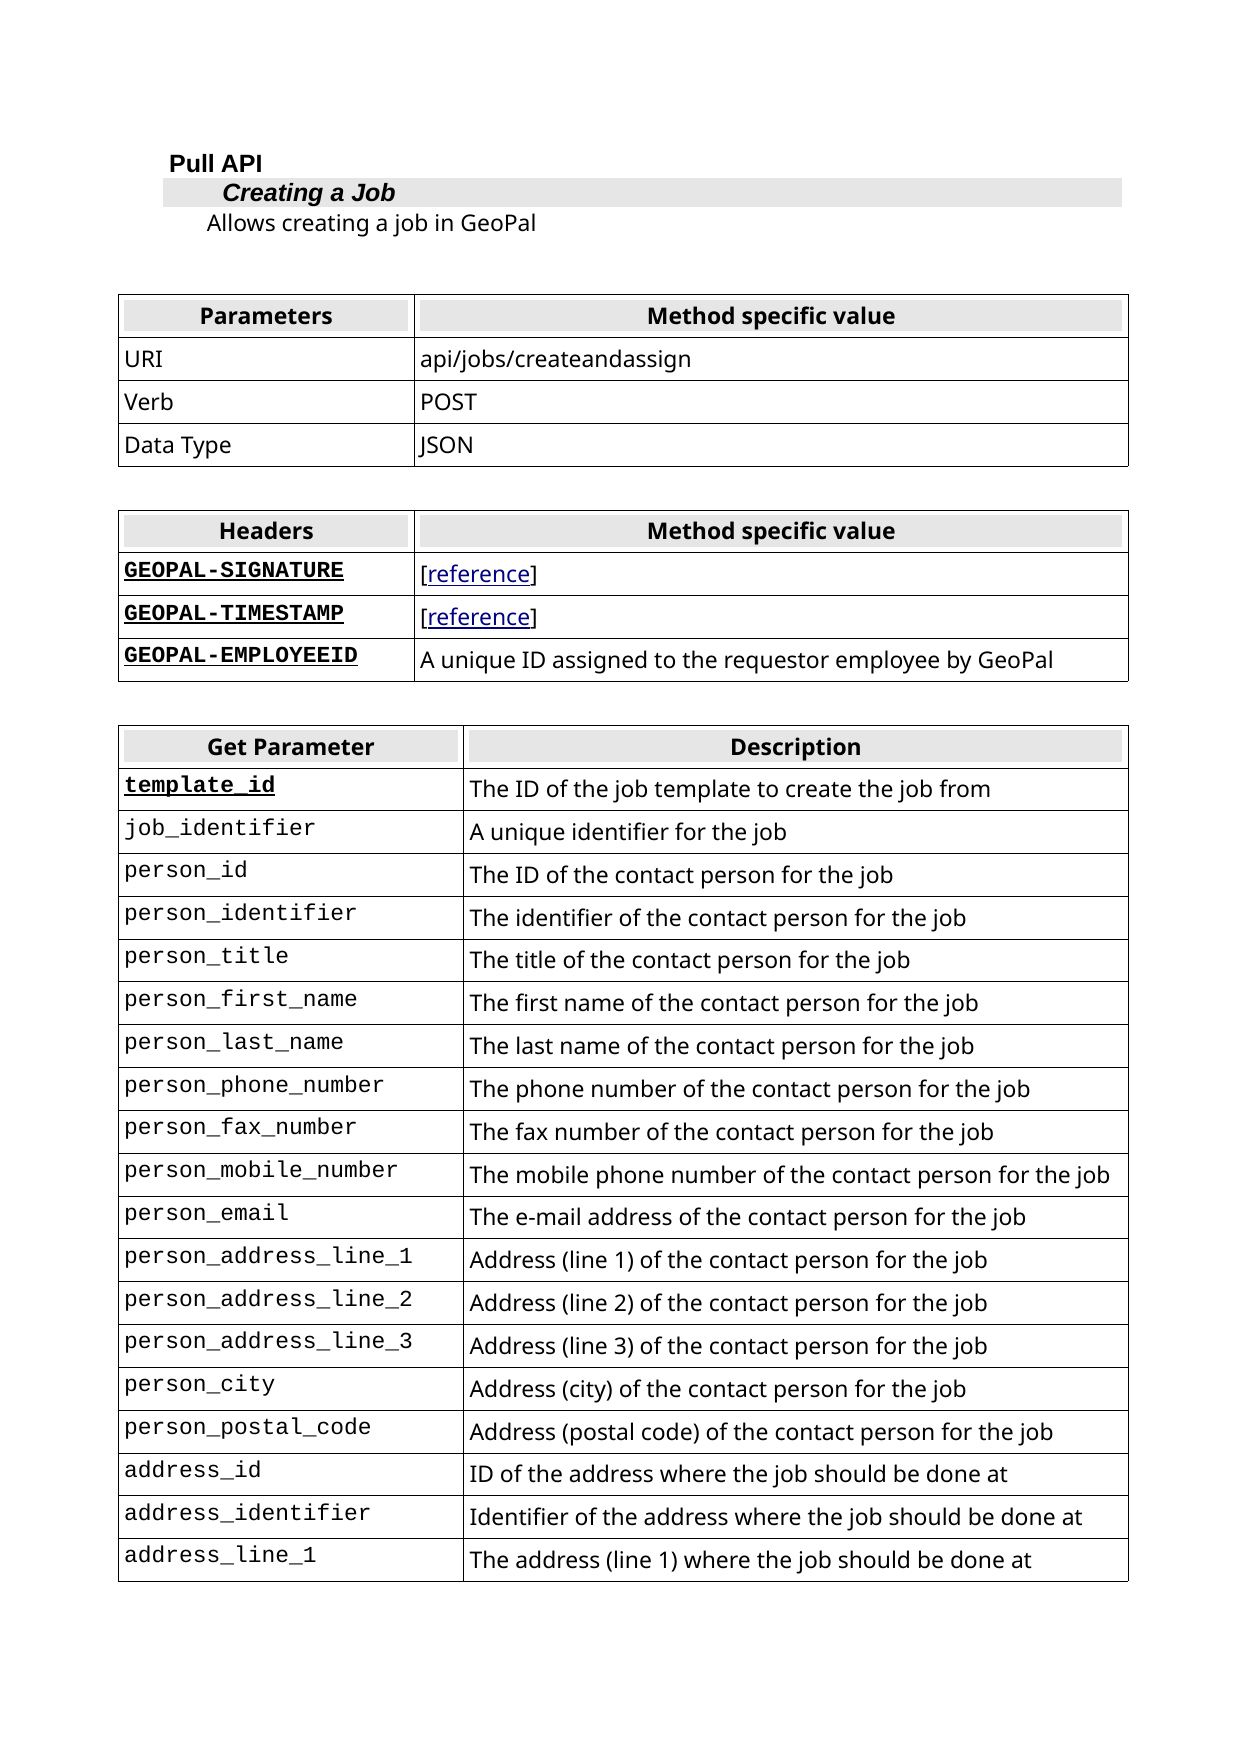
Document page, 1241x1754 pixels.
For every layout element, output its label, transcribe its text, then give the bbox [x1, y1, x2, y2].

table_cell Address (line 2) of the contact person for the job [464, 1282, 1128, 1324]
table_cell api/jobs/createandassign [415, 338, 1128, 380]
table_cell address_id [119, 1454, 463, 1495]
table_cell Data Type [119, 424, 414, 466]
table_cell Address (line 1) of the contact person for the job [464, 1239, 1128, 1281]
table_cell person_email [119, 1197, 463, 1238]
table_cell address_line_1 [119, 1539, 463, 1581]
table_cell The first name of the contact person for the job [464, 982, 1128, 1024]
table_cell job_identifier [119, 811, 463, 853]
table_cell A unique ID assigned to the requestor employee by GeoPal [415, 639, 1128, 681]
table_cell POST [415, 381, 1128, 423]
table_cell person_city [119, 1368, 463, 1409]
table_cell person_address_line_2 [119, 1282, 463, 1324]
table_cell Identifier of the address where the job should be done at [464, 1496, 1128, 1538]
table_cell A unique identifier for the job [464, 811, 1128, 853]
table_cell address_identifier [119, 1496, 463, 1538]
table_cell person_phone_number [119, 1068, 463, 1110]
table_header Get Parameter [119, 726, 463, 767]
table_cell JSON [415, 424, 1128, 466]
table_cell The ID of the contact person for the job [464, 854, 1128, 896]
table_cell person_address_line_3 [119, 1325, 463, 1367]
table_cell GEOPAL-TIMESTAMP [119, 596, 414, 638]
table_cell person_identifier [119, 897, 463, 939]
subtitle Pull API [169, 149, 1122, 178]
table_cell The title of the contact person for the job [464, 940, 1128, 981]
table_cell The address (line 1) where the job should be done at [464, 1539, 1128, 1581]
table_header Method specific value [415, 295, 1128, 337]
table_cell The identifier of the contact person for the job [464, 897, 1128, 939]
table_header Description [464, 726, 1128, 767]
table_cell The phone number of the contact person for the job [464, 1068, 1128, 1110]
table_cell person_address_line_1 [119, 1239, 463, 1281]
subtitle Creating a Job [163, 178, 1122, 207]
table_cell The e-mail address of the contact person for the job [464, 1197, 1128, 1238]
table_cell ID of the address where the job should be done at [464, 1454, 1128, 1495]
table_cell person_last_name [119, 1025, 463, 1067]
table_cell The ID of the job template to create the job from [464, 769, 1128, 810]
table_cell person_first_name [119, 982, 463, 1024]
table_cell Address (city) of the contact person for the job [464, 1368, 1128, 1409]
table_cell URI [119, 338, 414, 380]
table_header Headers [119, 511, 414, 552]
table_cell GEOPAL-EMPLOYEEID [119, 639, 414, 681]
table_cell person_postal_code [119, 1411, 463, 1452]
table_cell template_id [119, 769, 463, 810]
table_cell person_id [119, 854, 463, 896]
text Allows creating a job in GeoPal [118, 207, 1122, 238]
table_cell person_title [119, 940, 463, 981]
table_cell person_fax_number [119, 1111, 463, 1153]
table_cell The mobile phone number of the contact person for the job [464, 1154, 1128, 1196]
table_cell [reference] [415, 596, 1128, 638]
table_cell Address (postal code) of the contact person for the job [464, 1411, 1128, 1452]
table_cell Verb [119, 381, 414, 423]
table_header Parameters [119, 295, 414, 337]
table_cell person_mobile_number [119, 1154, 463, 1196]
table_cell The last name of the contact person for the job [464, 1025, 1128, 1067]
table_cell [reference] [415, 553, 1128, 595]
table_cell Address (line 3) of the contact person for the job [464, 1325, 1128, 1367]
table_cell The fax number of the contact person for the job [464, 1111, 1128, 1153]
table_header Method specific value [415, 511, 1128, 552]
table_cell GEOPAL-SIGNATURE [119, 553, 414, 595]
